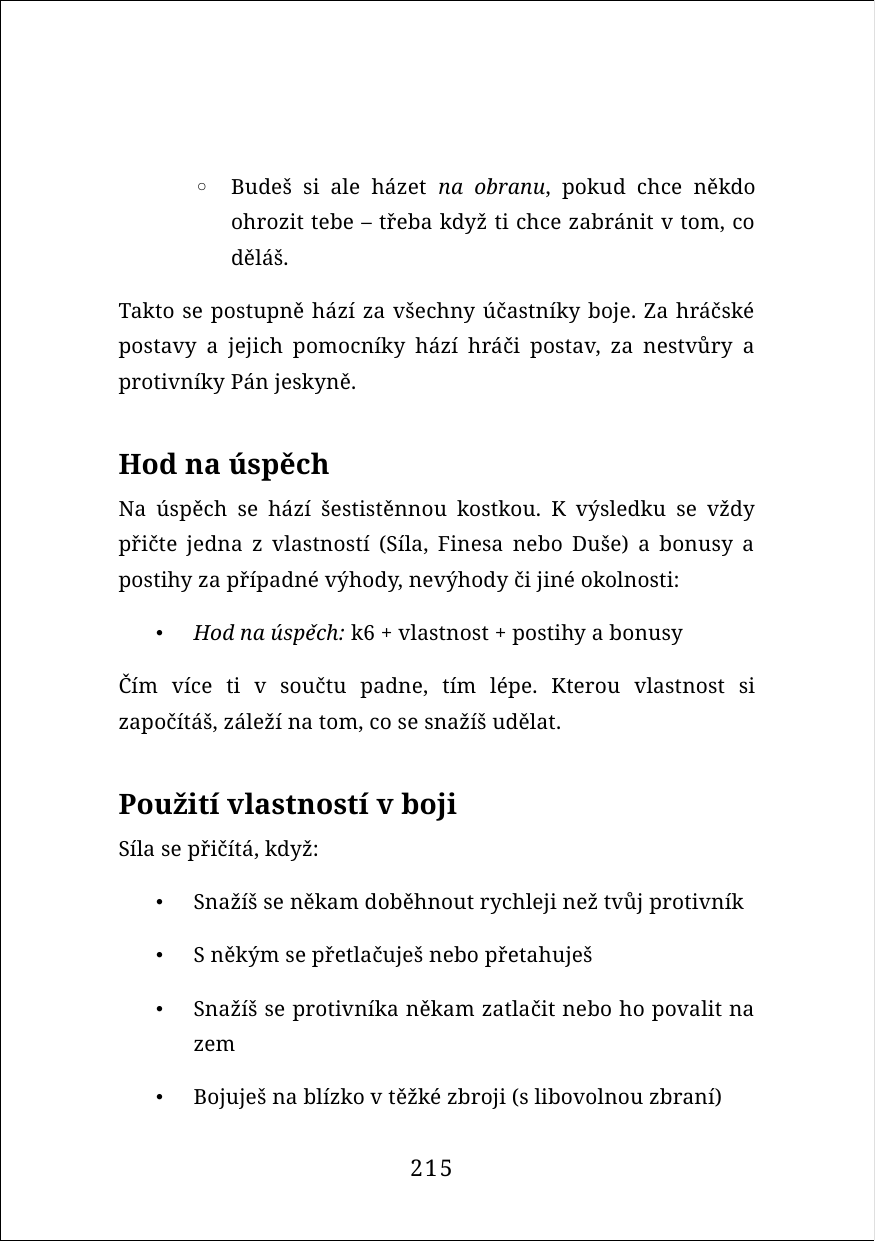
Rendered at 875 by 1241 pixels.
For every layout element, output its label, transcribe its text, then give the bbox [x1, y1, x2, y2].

text Na úspěch se hází šestistěnnou kostkou. K výsledku se vždy přičte jedna z vlastností (Síla, Finesa nebo Duše) a bonusy a postihy za případné výhody, nevýhody či jiné okolnosti: [118, 494, 756, 593]
list Budeš si ale házet na obranu, pokud chce někdo ohrozit tebe – třeba když ti chce zabránit v tom, co děláš. [193, 172, 756, 271]
text Síla se přičítá, když: [118, 834, 756, 862]
text Čím více ti v součtu padne, tím lépe. Kterou vlastnost si započítáš, záleží na tom, co se snažíš udělat. [118, 672, 756, 736]
subtitle Použití vlastností v boji [118, 784, 756, 822]
list Hod na úspěch: k6 + vlastnost + postihy a bonusy [156, 618, 756, 647]
subtitle Hod na úspěch [118, 444, 756, 482]
list Snažíš se protivníka někam zatlačit nebo ho povalit na zem [156, 994, 756, 1058]
list S někým se přetlačuješ nebo přetahuješ [156, 941, 756, 969]
list Snažíš se někam doběhnout rychleji než tvůj protivník [156, 887, 756, 916]
text Takto se postupně hází za všechny účastníky boje. Za hráčské postavy a jejich pomocníky hází hráči postav, za nestvůry a protivníky Pán jeskyně. [118, 296, 756, 396]
list Bojuješ na blízko v těžké zbroji (s libovolnou zbraní) [156, 1082, 756, 1111]
